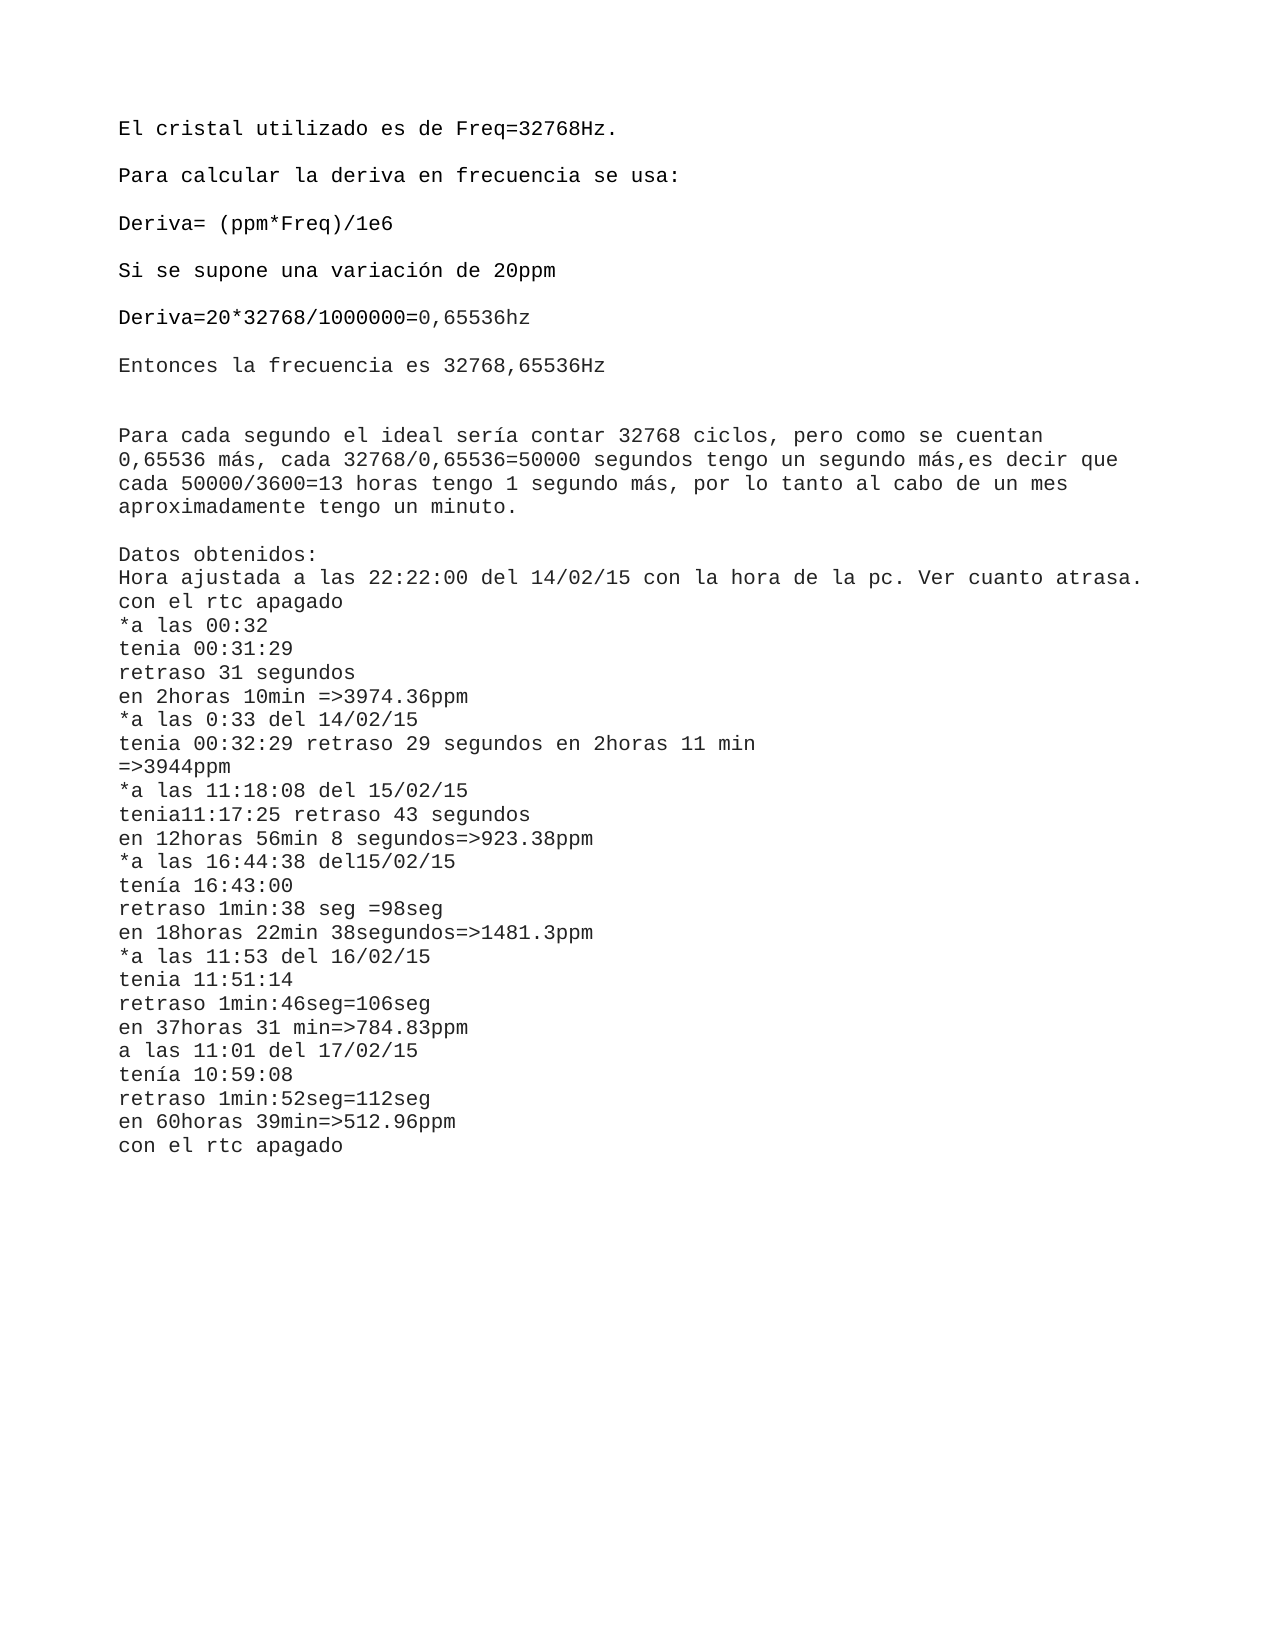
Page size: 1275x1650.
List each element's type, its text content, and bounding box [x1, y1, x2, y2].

text retraso 31 segundos [118, 662, 1157, 686]
text Entonces la frecuencia es 32768,65536Hz [118, 354, 1157, 378]
text tenía 10:59:08 [118, 1064, 1157, 1088]
text retraso 1min:46seg=106seg [118, 993, 1157, 1017]
text =>3944ppm [118, 757, 1157, 780]
text a las 11:01 del 17/02/15 [118, 1040, 1157, 1064]
text tenia 00:31:29 [118, 638, 1157, 662]
text con el rtc apagado [118, 1135, 1157, 1158]
text Para cada segundo el ideal sería contar 32768 ciclos, pero como se cuentan [118, 426, 1157, 449]
text tenía 16:43:00 [118, 875, 1157, 898]
text tenia11:17:25 retraso 43 segundos [118, 804, 1157, 827]
text *a las 00:32 [118, 615, 1157, 638]
text *a las 16:44:38 del15/02/15 [118, 851, 1157, 875]
text retraso 1min:52seg=112seg [118, 1088, 1157, 1111]
text Hora ajustada a las 22:22:00 del 14/02/15 con la hora de la pc. Ver cuanto atrasa. [118, 567, 1157, 591]
text Deriva= (ppm*Freq)/1e6 [118, 213, 1157, 236]
text *a las 11:53 del 16/02/15 [118, 946, 1157, 969]
text en 12horas 56min 8 segundos=>923.38ppm [118, 827, 1157, 851]
text Datos obtenidos: [118, 544, 1157, 567]
text Deriva=20*32768/1000000=0,65536hz [118, 307, 1157, 331]
text Si se supone una variación de 20ppm [118, 260, 1157, 284]
text Para calcular la deriva en frecuencia se usa: [118, 165, 1157, 189]
text con el rtc apagado [118, 591, 1157, 615]
text 0,65536 más, cada 32768/0,65536=50000 segundos tengo un segundo más,es decir que cada 50000/3600=13 horas tengo 1 segundo más, por lo tanto al cabo de un mes aproximadamente tengo un minuto. [118, 449, 1157, 520]
text en 18horas 22min 38segundos=>1481.3ppm [118, 922, 1157, 946]
text en 2horas 10min =>3974.36ppm [118, 686, 1157, 709]
text *a las 0:33 del 14/02/15 [118, 709, 1157, 733]
text retraso 1min:38 seg =98seg [118, 898, 1157, 922]
text tenia 11:51:14 [118, 969, 1157, 993]
text en 60horas 39min=>512.96ppm [118, 1111, 1157, 1135]
text *a las 11:18:08 del 15/02/15 [118, 780, 1157, 804]
text en 37horas 31 min=>784.83ppm [118, 1017, 1157, 1040]
text El cristal utilizado es de Freq=32768Hz. [118, 118, 1157, 142]
text tenia 00:32:29 retraso 29 segundos en 2horas 11 min [118, 733, 1157, 757]
